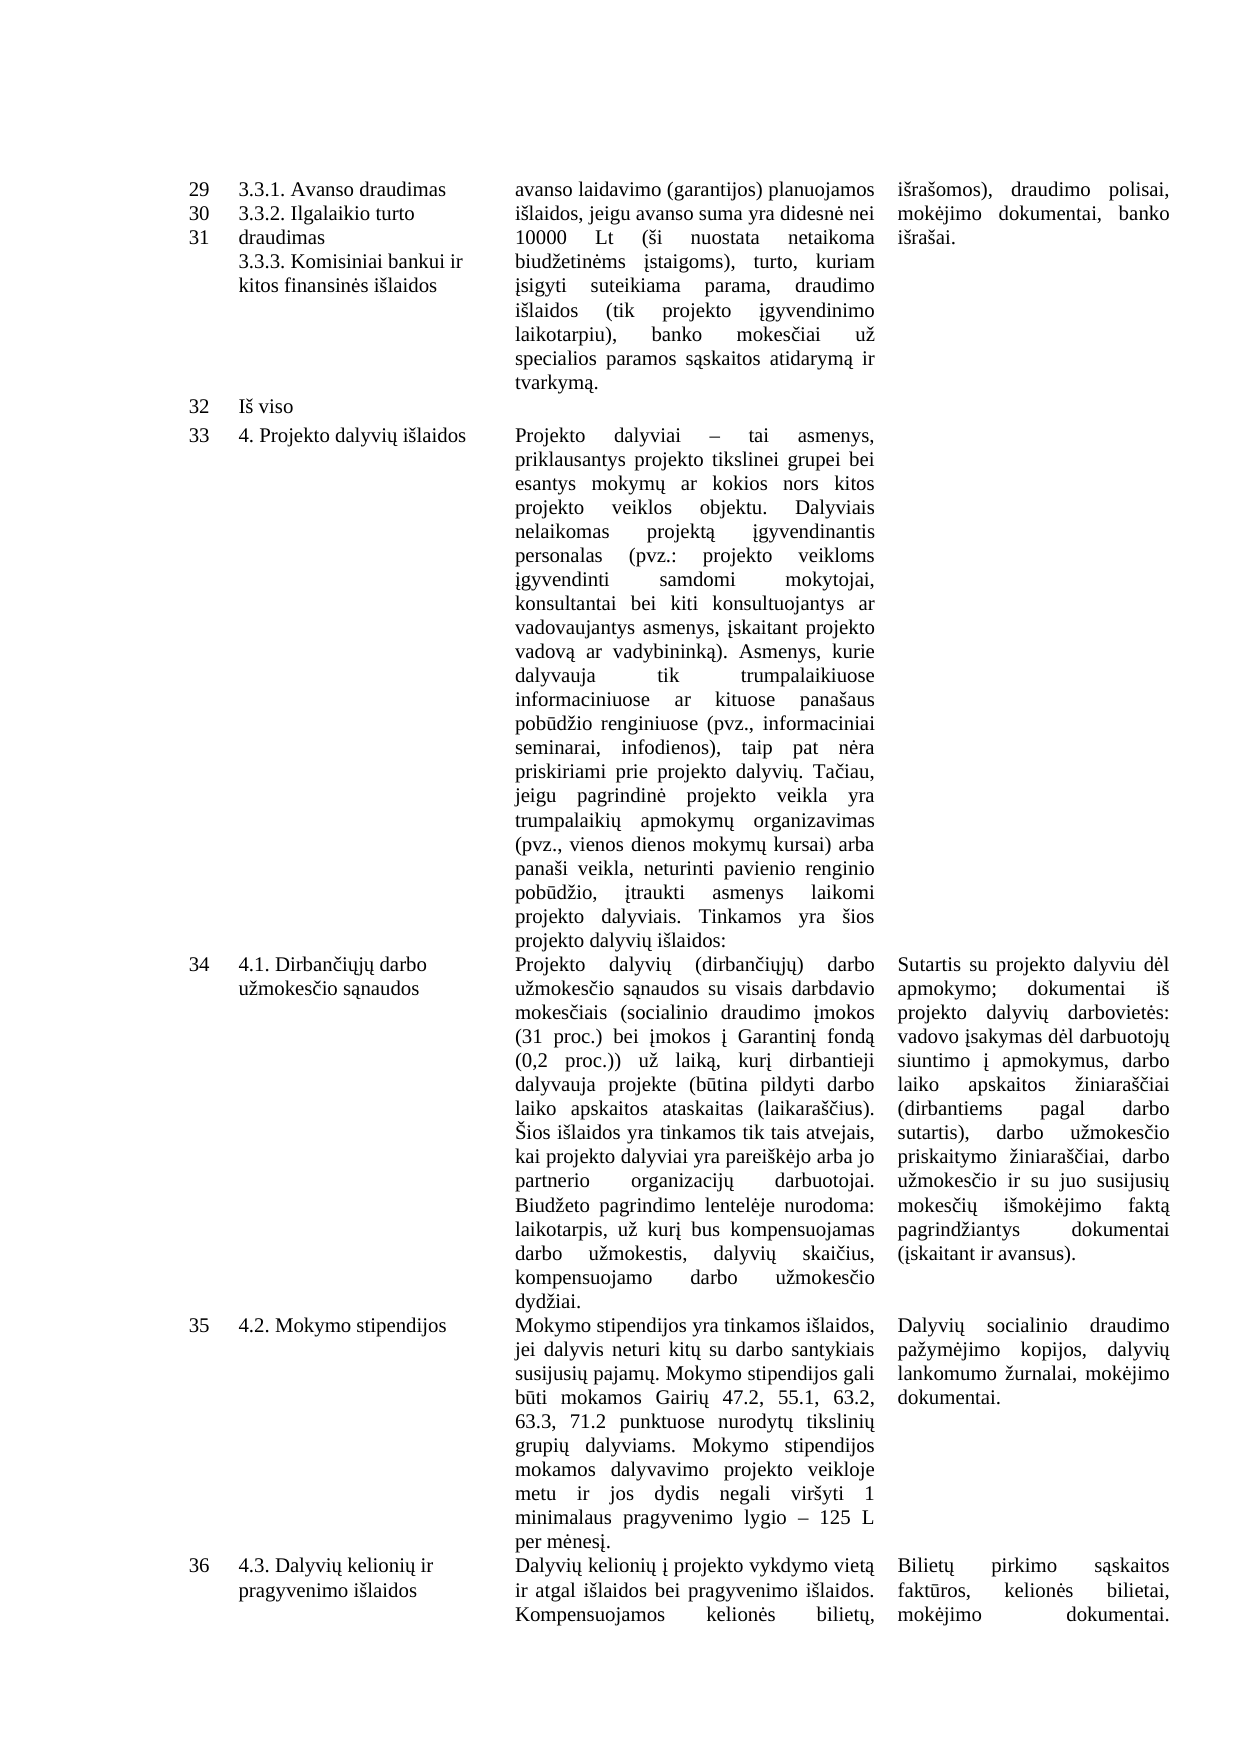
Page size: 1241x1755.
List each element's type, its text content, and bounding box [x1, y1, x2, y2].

table_cell Dalyvių kelionių į projekto vykdymo vietą ir atgal išlaidos bei pragyvenimo išlaidos. Kompensuojamos kelionės bilietų, [504, 1554, 886, 1626]
table_cell 36 [177, 1554, 227, 1626]
table_cell Projekto dalyviai – tai asmenys, priklausantys projekto tikslinei grupei bei esantys mokymų ar kokios nors kitos projekto veiklos objektu. Dalyviais nelaikomas projektą įgyvendinantis personalas (pvz.: projekto veikloms įgyvendinti samdomi mokytojai, konsultantai bei kiti konsultuojantys ar vadovaujantys asmenys, įskaitant projekto vadovą ar vadybininką). Asmenys, kurie dalyvauja tik trumpalaikiuose informaciniuose ar kituose panašaus pobūdžio renginiuose (pvz., informaciniai seminarai, infodienos), taip pat nėra priskiriami prie projekto dalyvių. Tačiau, jeigu pagrindinė projekto veikla yra trumpalaikių apmokymų organizavimas (pvz., vienos dienos mokymų kursai) arba panaši veikla, neturinti pavienio renginio pobūdžio, įtraukti asmenys laikomi projekto dalyviais. Tinkamos yra šios projekto dalyvių išlaidos: [504, 423, 886, 952]
table_cell [504, 394, 886, 422]
table_cell išrašomos), draudimo polisai, mokėjimo dokumentai, banko išrašai. [886, 177, 1181, 394]
table_cell Projekto dalyvių (dirbančiųjų) darbo užmokesčio sąnaudos su visais darbdavio mokesčiais (socialinio draudimo įmokos (31 proc.) bei įmokos į Garantinį fondą (0,2 proc.)) už laiką, kurį dirbantieji dalyvauja projekte (būtina pildyti darbo laiko apskaitos ataskaitas (laikaraščius). Šios išlaidos yra tinkamos tik tais atvejais, kai projekto dalyviai yra pareiškėjo arba jo partnerio organizacijų darbuotojai. Biudžeto pagrindimo lentelėje nurodoma: laikotarpis, už kurį bus kompensuojamas darbo užmokestis, dalyvių skaičius, kompensuojamo darbo užmokesčio dydžiai. [504, 952, 886, 1313]
table_cell [886, 423, 1181, 952]
table_cell Bilietų pirkimo sąskaitos faktūros, kelionės bilietai, mokėjimo dokumentai. [886, 1554, 1181, 1626]
table_cell avanso laidavimo (garantijos) planuojamos išlaidos, jeigu avanso suma yra didesnė nei 10000 Lt (ši nuostata netaikoma biudžetinėms įstaigoms), turto, kuriam įsigyti suteikiama parama, draudimo išlaidos (tik projekto įgyvendinimo laikotarpiu), banko mokesčiai už specialios paramos sąskaitos atidarymą ir tvarkymą. [504, 177, 886, 394]
table_cell 4.2. Mokymo stipendijos [227, 1313, 503, 1553]
table_cell 34 [177, 952, 227, 1313]
table_cell [886, 394, 1181, 422]
table_cell Sutartis su projekto dalyviu dėl apmokymo; dokumentai iš projekto dalyvių darbovietės: vadovo įsakymas dėl darbuotojų siuntimo į apmokymus, darbo laiko apskaitos žiniaraščiai (dirbantiems pagal darbo sutartis), darbo užmokesčio priskaitymo žiniaraščiai, darbo užmokesčio ir su juo susijusių mokesčių išmokėjimo faktą pagrindžiantys dokumentai (įskaitant ir avansus). [886, 952, 1181, 1313]
table_cell 33 [177, 423, 227, 952]
table_cell 29 30 31 [177, 177, 227, 394]
table_cell Dalyvių socialinio draudimo pažymėjimo kopijos, dalyvių lankomumo žurnalai, mokėjimo dokumentai. [886, 1313, 1181, 1553]
table_cell 4.1. Dirbančiųjų darbo užmokesčio sąnaudos [227, 952, 503, 1313]
table_cell 32 [177, 394, 227, 422]
table_cell Mokymo stipendijos yra tinkamos išlaidos, jei dalyvis neturi kitų su darbo santykiais susijusių pajamų. Mokymo stipendijos gali būti mokamos Gairių 47.2, 55.1, 63.2, 63.3, 71.2 punktuose nurodytų tikslinių grupių dalyviams. Mokymo stipendijos mokamos dalyvavimo projekto veikloje metu ir jos dydis negali viršyti 1 minimalaus pragyvenimo lygio – 125 L per mėnesį. [504, 1313, 886, 1553]
table_cell 35 [177, 1313, 227, 1553]
table_cell Iš viso [227, 394, 503, 422]
table_cell 4. Projekto dalyvių išlaidos [227, 423, 503, 952]
table_cell 3.3.1. Avanso draudimas 3.3.2. Ilgalaikio turto draudimas 3.3.3. Komisiniai bankui ir kitos finansinės išlaidos [227, 177, 503, 394]
table_cell 4.3. Dalyvių kelionių ir pragyvenimo išlaidos [227, 1554, 503, 1626]
